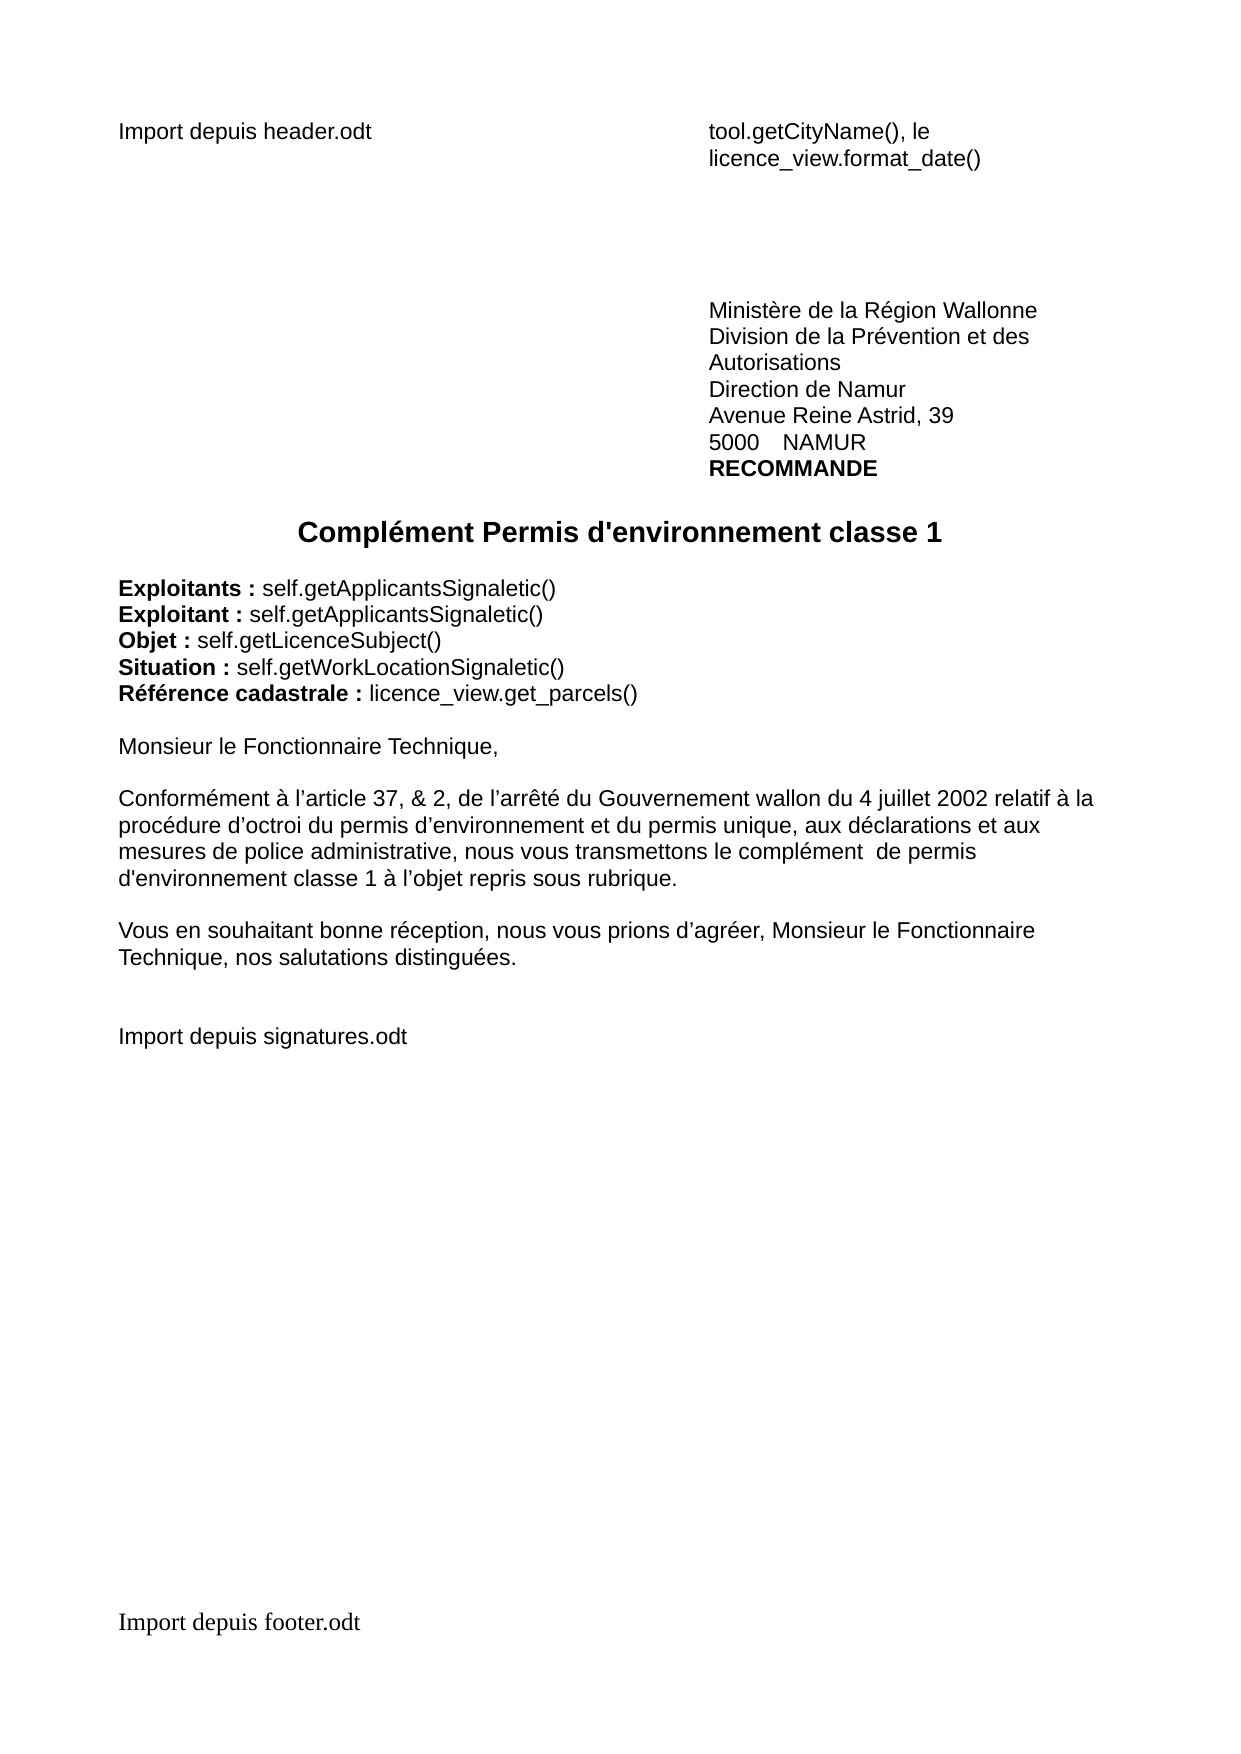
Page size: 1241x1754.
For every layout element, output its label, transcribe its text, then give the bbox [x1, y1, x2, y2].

table_header Import depuis header.odt [118, 118, 708, 481]
text Exploitant : self.getApplicantsSignaletic() [118, 601, 1122, 627]
table_header tool.getCityName(), le licence_view.format_date() Ministère de la Région Wallonne Division de la Prévention et des Autorisations Direction de Namur Avenue Reine Astrid, 39 5000 NAMUR RECOMMANDE [709, 118, 1123, 481]
text Exploitants : self.getApplicantsSignaletic() [118, 574, 1122, 601]
text Référence cadastrale : licence_view.get_parcels() [118, 680, 1122, 706]
text Vous en souhaitant bonne réception, nous vous prions d’agréer, Monsieur le Fonctionnaire Technique, nos salutations distinguées. [118, 917, 1122, 970]
text Objet : self.getLicenceSubject() [118, 627, 1122, 654]
text Monsieur le Fonctionnaire Technique, [118, 733, 1122, 759]
text Conformément à l’article 37, & 2, de l’arrêté du Gouvernement wallon du 4 juillet 2002 relatif à la procédure d’octroi du permis d’environnement et du permis unique, aux déclarations et aux mesures de police administrative, nous vous transmettons le complément de permis d'environnement classe 1 à l’objet repris sous rubrique. [118, 785, 1122, 891]
text Import depuis signatures.odt [118, 1023, 1122, 1049]
text Situation : self.getWorkLocationSignaletic() [118, 654, 1122, 680]
title Complément Permis d'environnement classe 1 [118, 515, 1122, 548]
